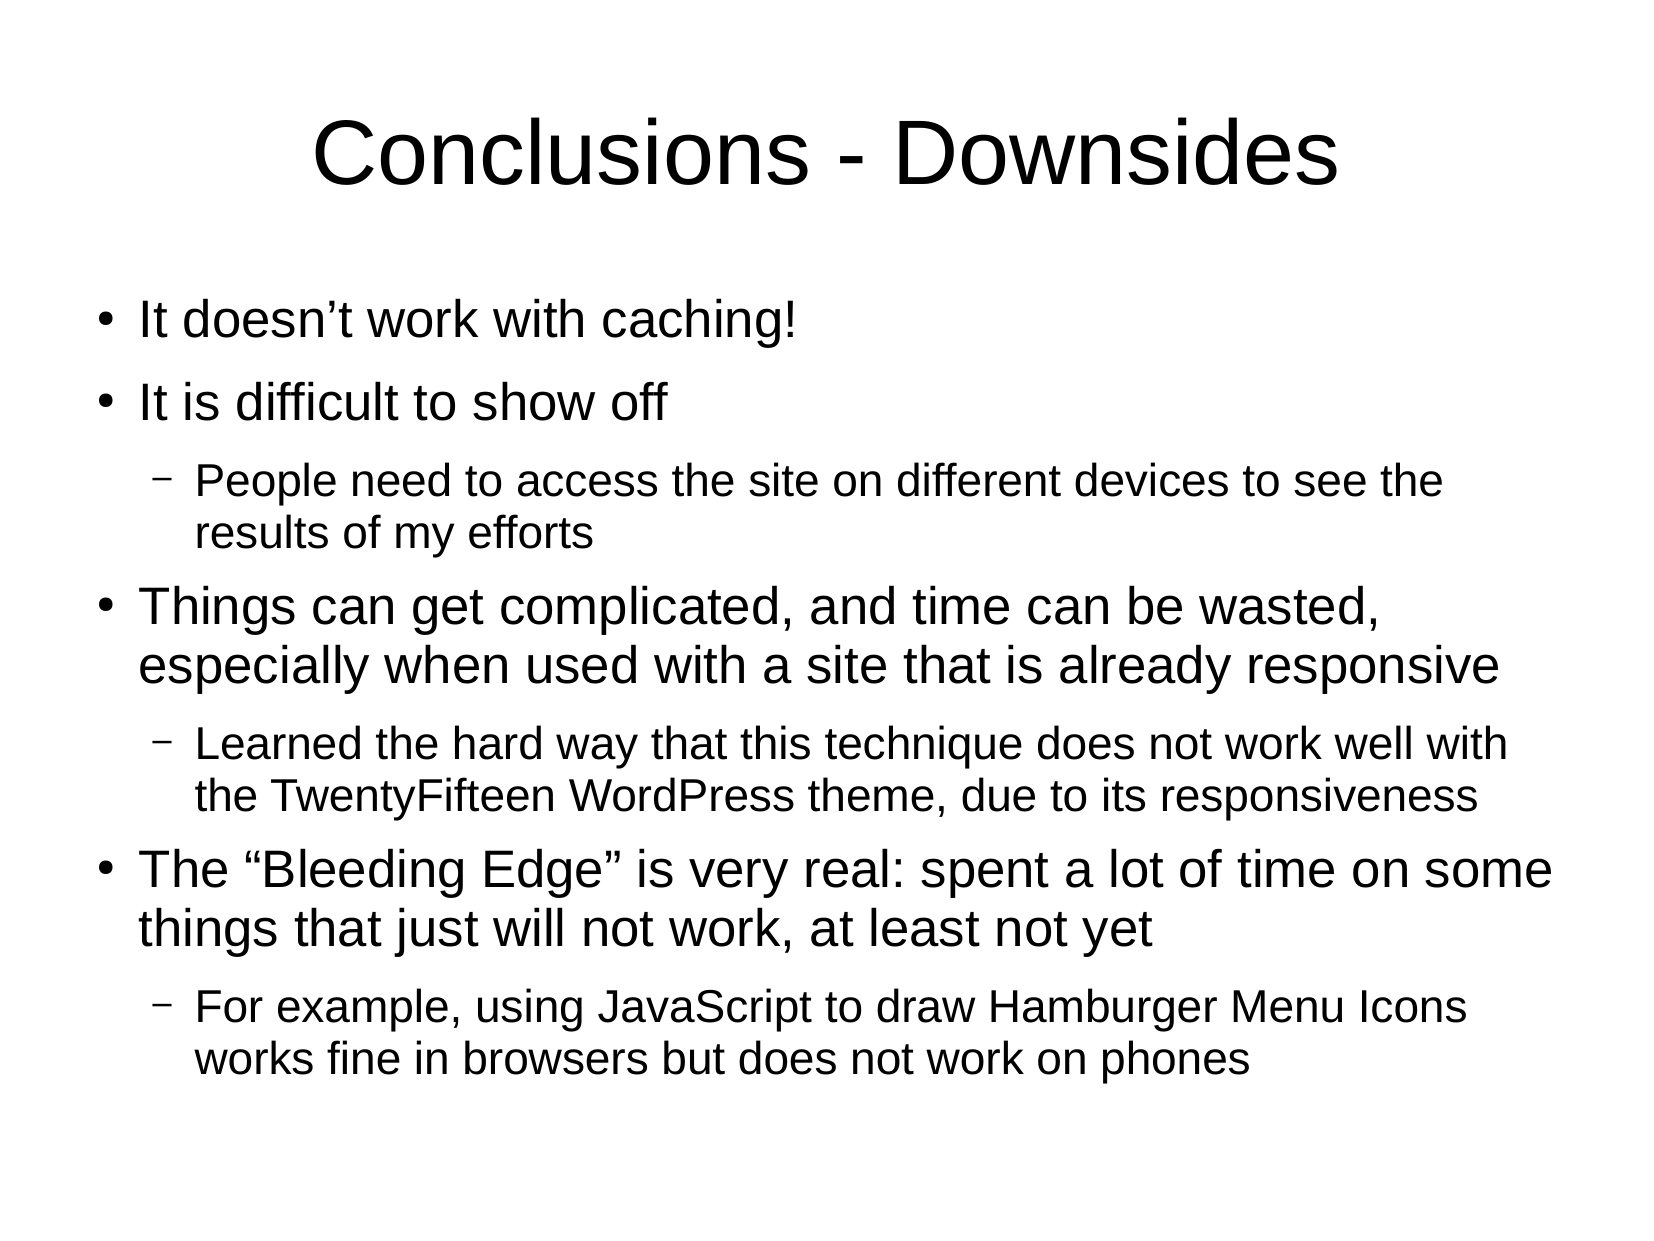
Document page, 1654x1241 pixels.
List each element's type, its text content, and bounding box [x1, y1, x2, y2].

title Conclusions - Downsides [82, 49, 1571, 257]
list It doesn’t work with caching! It is difficult to show off People need to access the site on different devices to see the results of my efforts Things can get complicated, and time can be wasted, especially when used with a site that is already responsive Learned the hard way that this technique does not work well with the TwentyFifteen WordPress theme, due to its responsiveness The “Bleeding Edge” is very real: spent a lot of time on some things that just will not work, at least not yet For example, using JavaScript to draw Hamburger Menu Icons works fine in browsers but does not work on phones [82, 290, 1571, 1096]
